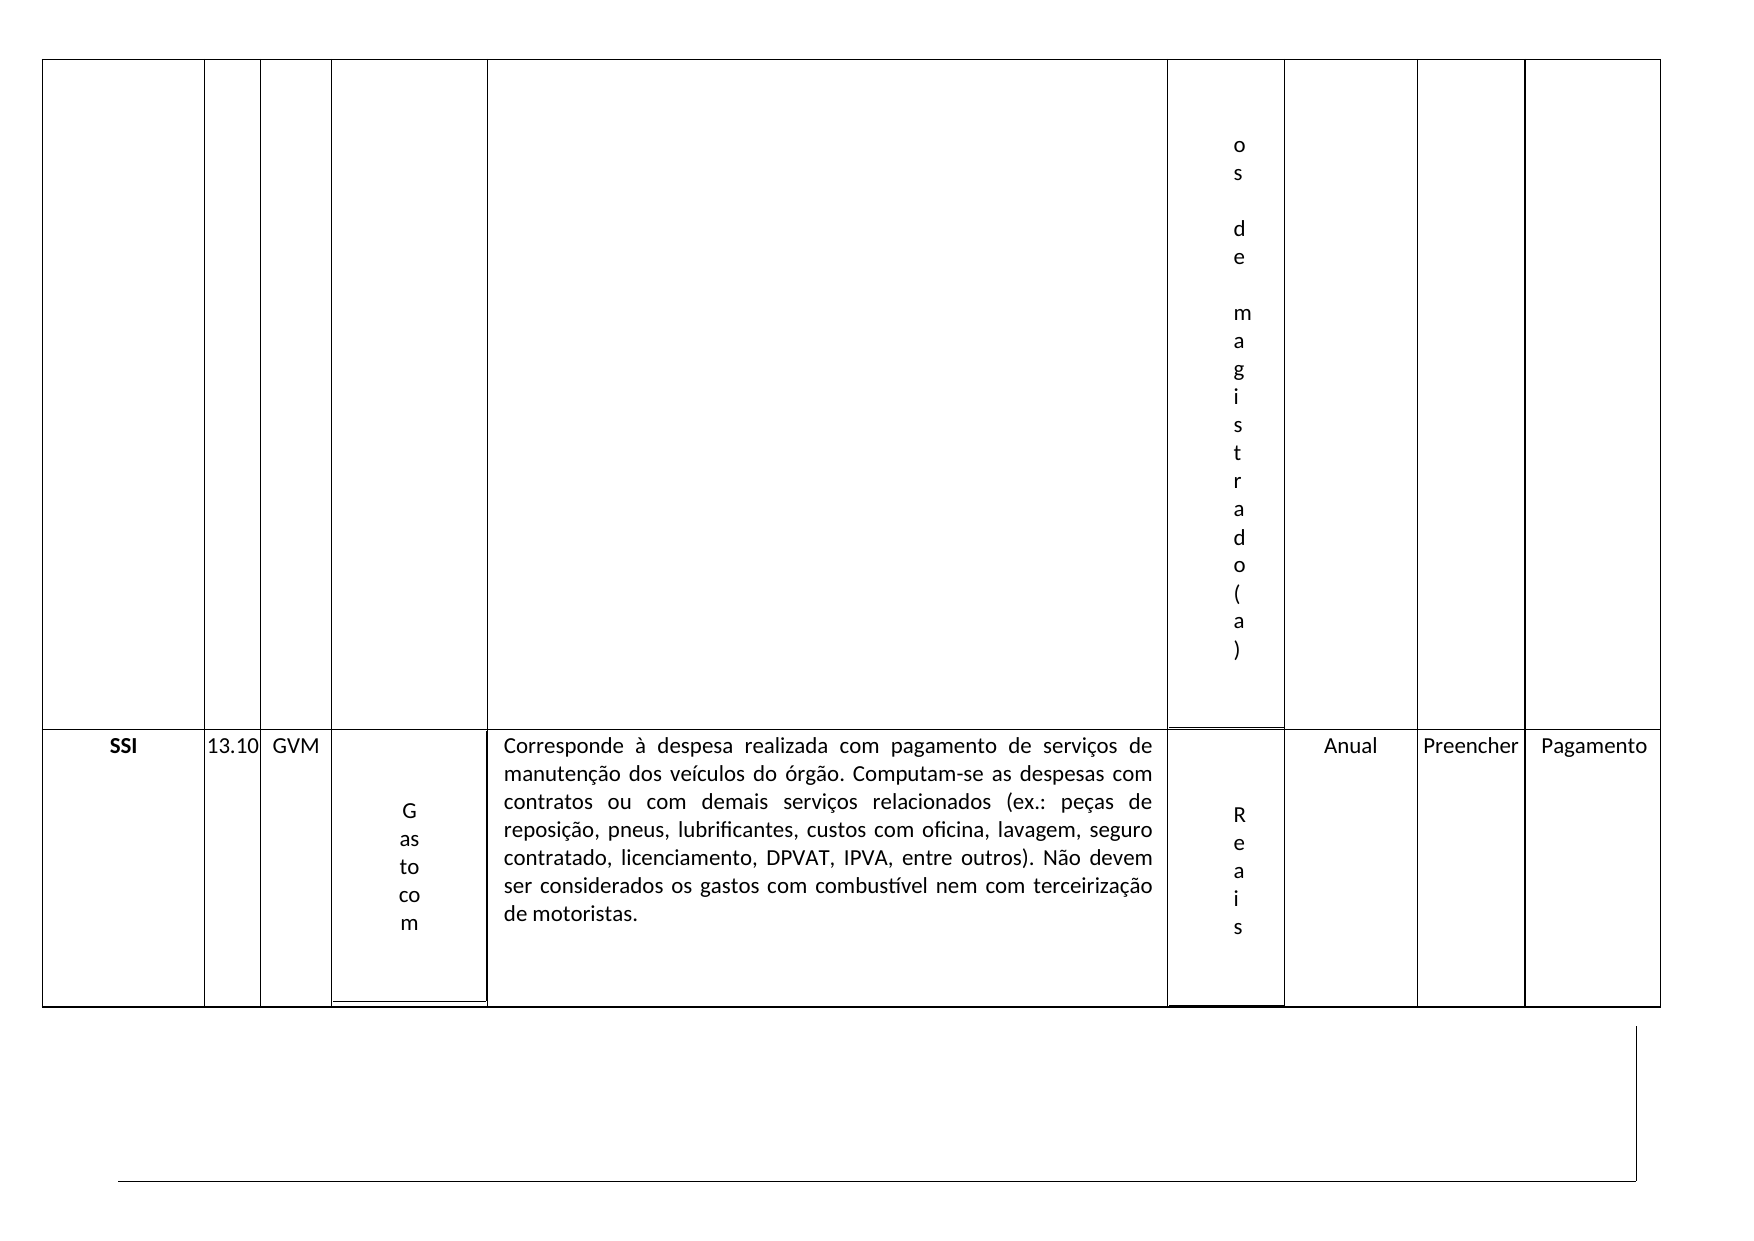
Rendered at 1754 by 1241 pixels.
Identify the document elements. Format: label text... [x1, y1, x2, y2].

table_cell SSI [43, 730, 204, 1006]
table_cell [1285, 60, 1417, 729]
table_cell [43, 60, 204, 729]
table_cell os de magistrado(a) [1168, 60, 1284, 729]
table_cell 13.10 [205, 730, 260, 1006]
table_cell Reais [1168, 730, 1284, 1006]
table_cell [1418, 60, 1524, 729]
table_cell [205, 60, 260, 729]
table_cell Gasto com [332, 730, 487, 1006]
table_cell Corresponde à despesa realizada com pagamento de serviços de manutenção dos veículos do órgão. Computam-se as despesas com contratos ou com demais serviços relacionados (ex.: peças de reposição, pneus, lubrificantes, custos com oficina, lavagem, seguro contratado, licenciamento, DPVAT, IPVA, entre outros). Não devem ser considerados os gastos com combustível nem com terceirização de motoristas. [488, 730, 1167, 1006]
table_cell [261, 60, 331, 729]
table_cell GVM [261, 730, 331, 1006]
table_cell [332, 60, 487, 729]
table_cell - [1526, 60, 1660, 729]
table_cell Pagamento [1526, 730, 1660, 1006]
table_cell Anual [1285, 730, 1417, 1006]
table_cell [488, 60, 1167, 729]
table_cell Preencher [1418, 730, 1524, 1006]
